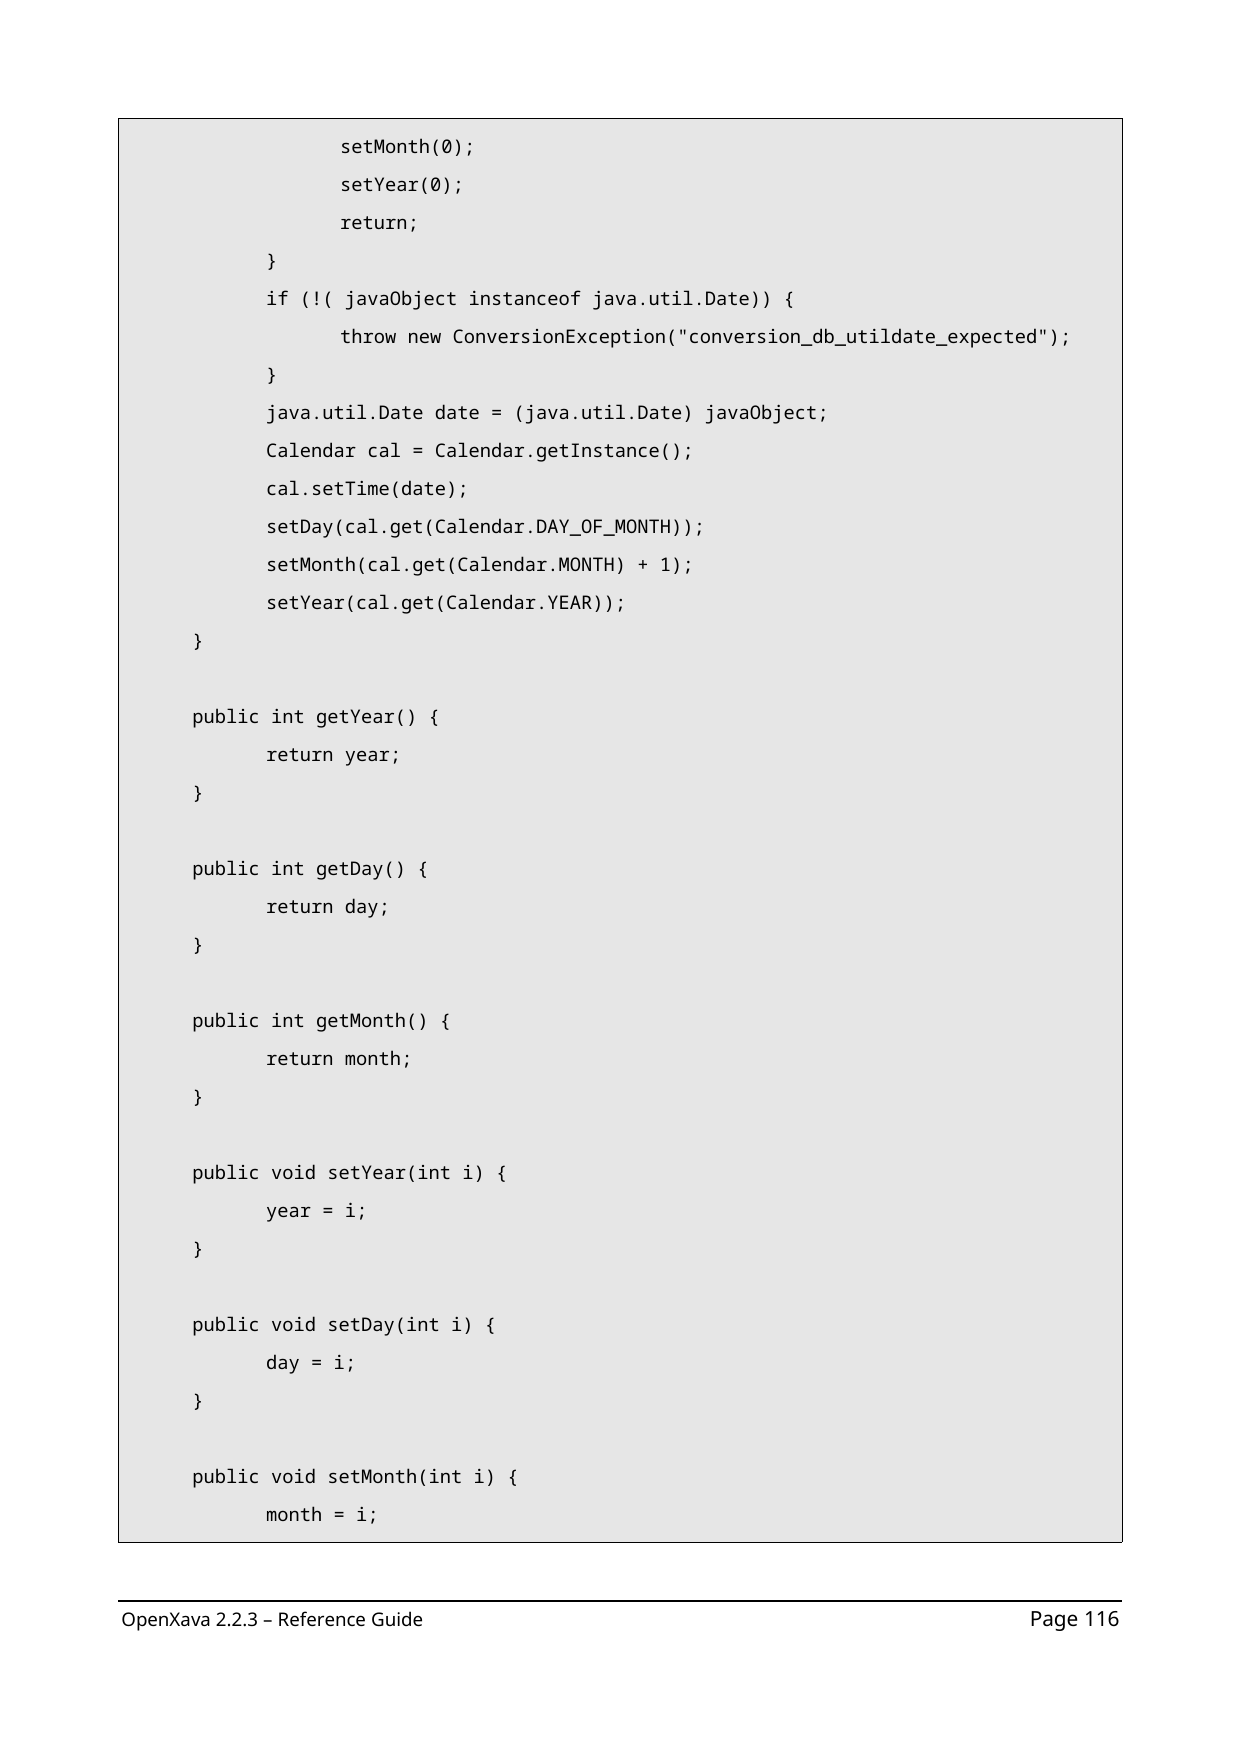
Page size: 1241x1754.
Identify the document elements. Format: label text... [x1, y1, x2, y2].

text throw new ConversionException("conversion_db_utildate_expected"); [119, 308, 1122, 346]
text setDay(cal.get(Calendar.DAY_OF_MONTH)); [119, 498, 1122, 536]
text } [119, 612, 1122, 650]
text setMonth(0); [119, 119, 1122, 156]
text } [119, 764, 1122, 802]
text setMonth(cal.get(Calendar.MONTH) + 1); [119, 536, 1122, 574]
text } [119, 917, 1122, 954]
text day = i; [119, 1335, 1122, 1373]
text } [119, 346, 1122, 384]
text public void setDay(int i) { [119, 1297, 1122, 1335]
text } [119, 1069, 1122, 1107]
text cal.setTime(date); [119, 460, 1122, 498]
text } [119, 232, 1122, 270]
text public int getYear() { [119, 688, 1122, 726]
text public int getMonth() { [119, 993, 1122, 1031]
text } [119, 1221, 1122, 1259]
text return month; [119, 1031, 1122, 1069]
text public void setYear(int i) { [119, 1145, 1122, 1183]
text setYear(cal.get(Calendar.YEAR)); [119, 574, 1122, 612]
text year = i; [119, 1183, 1122, 1221]
text if (!( javaObject instanceof java.util.Date)) { [119, 270, 1122, 308]
text java.util.Date date = (java.util.Date) javaObject; [119, 384, 1122, 422]
text month = i; [119, 1487, 1122, 1542]
text return day; [119, 878, 1122, 917]
text public int getDay() { [119, 841, 1122, 878]
text return; [119, 194, 1122, 232]
text Calendar cal = Calendar.getInstance(); [119, 422, 1122, 460]
text } [119, 1373, 1122, 1411]
text return year; [119, 726, 1122, 764]
text public void setMonth(int i) { [119, 1449, 1122, 1487]
text setYear(0); [119, 156, 1122, 194]
